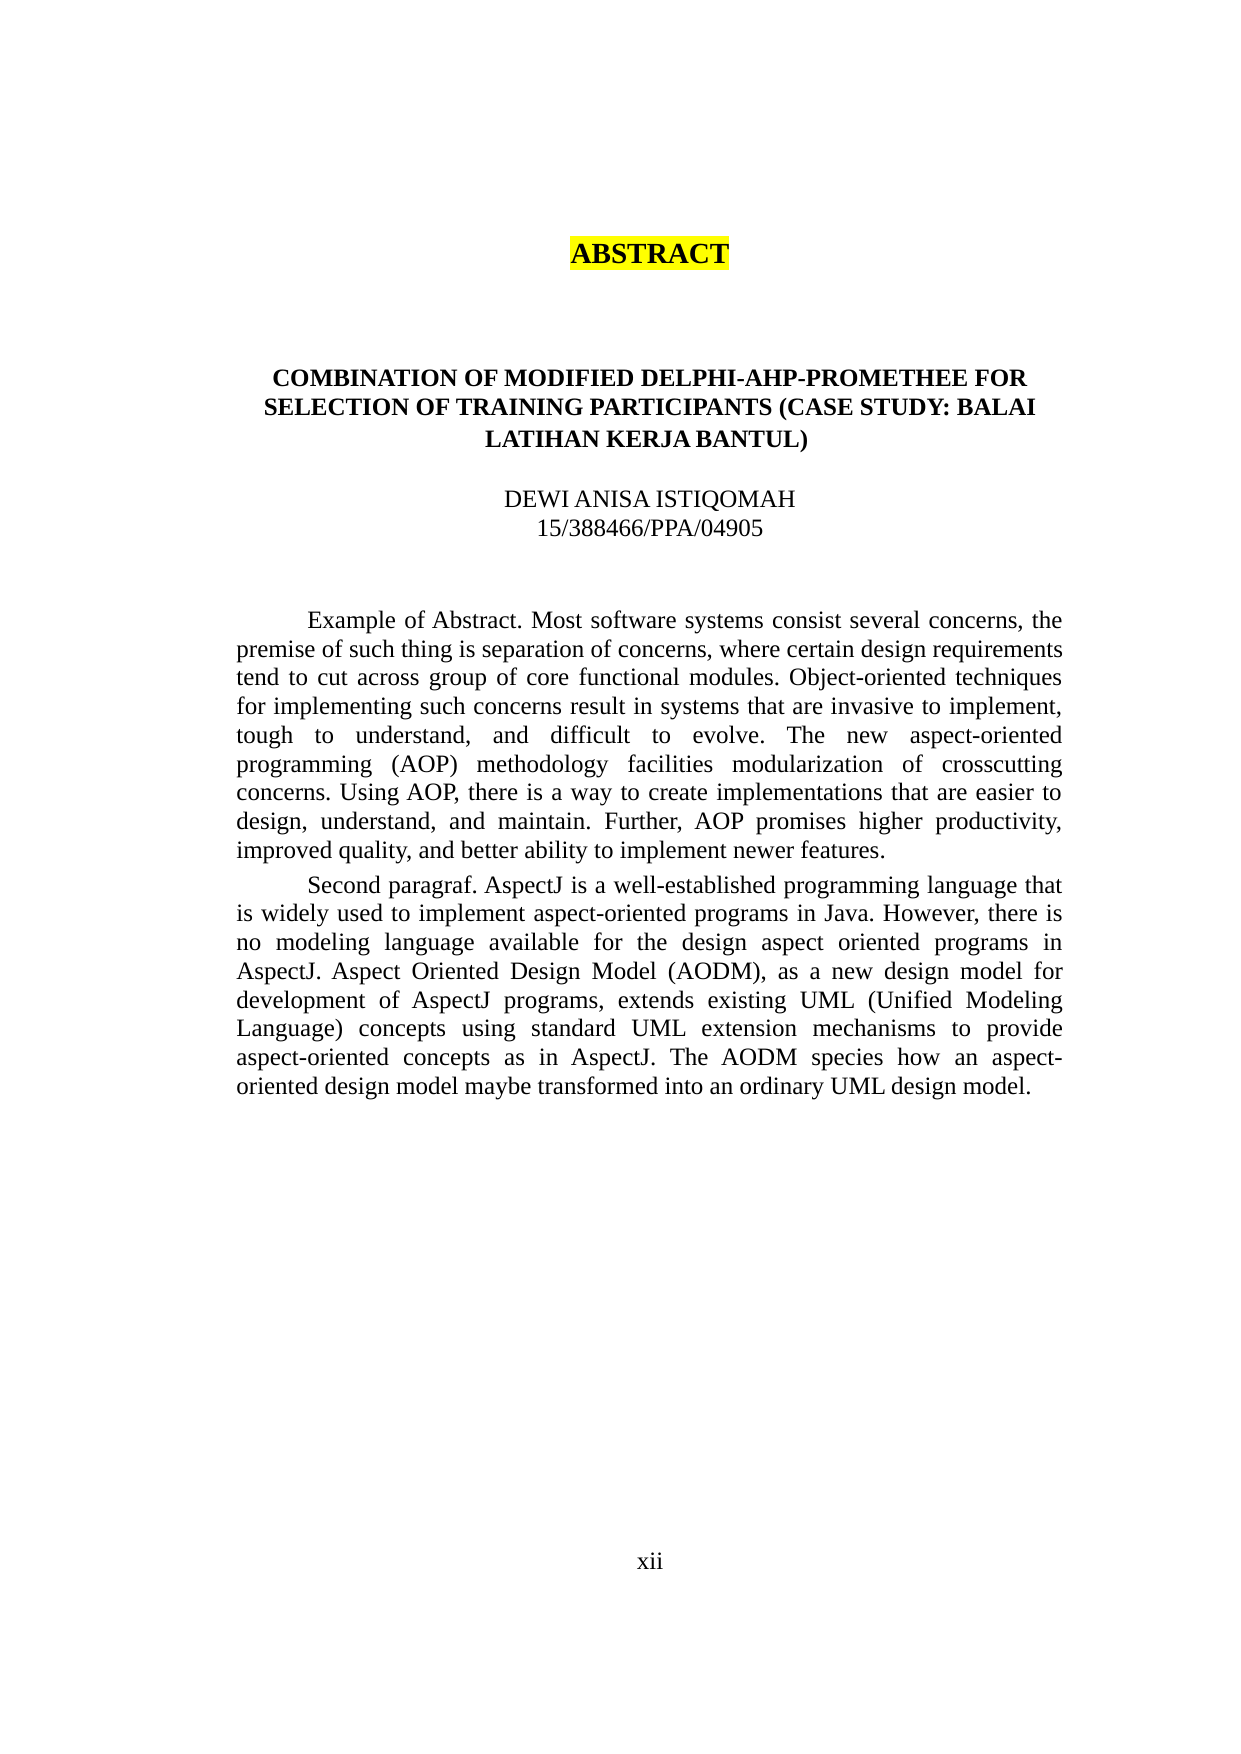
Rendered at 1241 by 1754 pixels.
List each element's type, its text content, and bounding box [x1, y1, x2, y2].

text DEWI ANISA ISTIQOMAH [236, 484, 1063, 513]
text Example of Abstract. Most software systems consist several concerns, the premise of such thing is separation of concerns, where certain design requirements tend to cut across group of core functional modules. Object-oriented techniques for implementing such concerns result in systems that are invasive to implement, tough to understand, and difficult to evolve. The new aspect-oriented programming (AOP) methodology facilities modularization of crosscutting concerns. Using AOP, there is a way to create implementations that are easier to design, understand, and maintain. Further, AOP promises higher productivity, improved quality, and better ability to implement newer features. [236, 605, 1063, 864]
text Second paragraf. AspectJ is a well-established programming language that is widely used to implement aspect-oriented programs in Java. However, there is no modeling language available for the design aspect oriented programs in AspectJ. Aspect Oriented Design Model (AODM), as a new design model for development of AspectJ programs, extends existing UML (Unified Modeling Language) concepts using standard UML extension mechanisms to provide aspect-oriented concepts as in AspectJ. The AODM species how an aspect-oriented design model maybe transformed into an ordinary UML design model. [236, 870, 1063, 1100]
text combination OF MODIFIED DELPHI-AHP-PROMETHEE FOR SELECTION OF TRAINING PARTICIPANTS (case study: Balai Latihan kerja Bantul) [236, 363, 1063, 455]
subtitle ABSTRACT [236, 236, 1063, 270]
text 15/388466/PPA/04905 [236, 513, 1063, 541]
